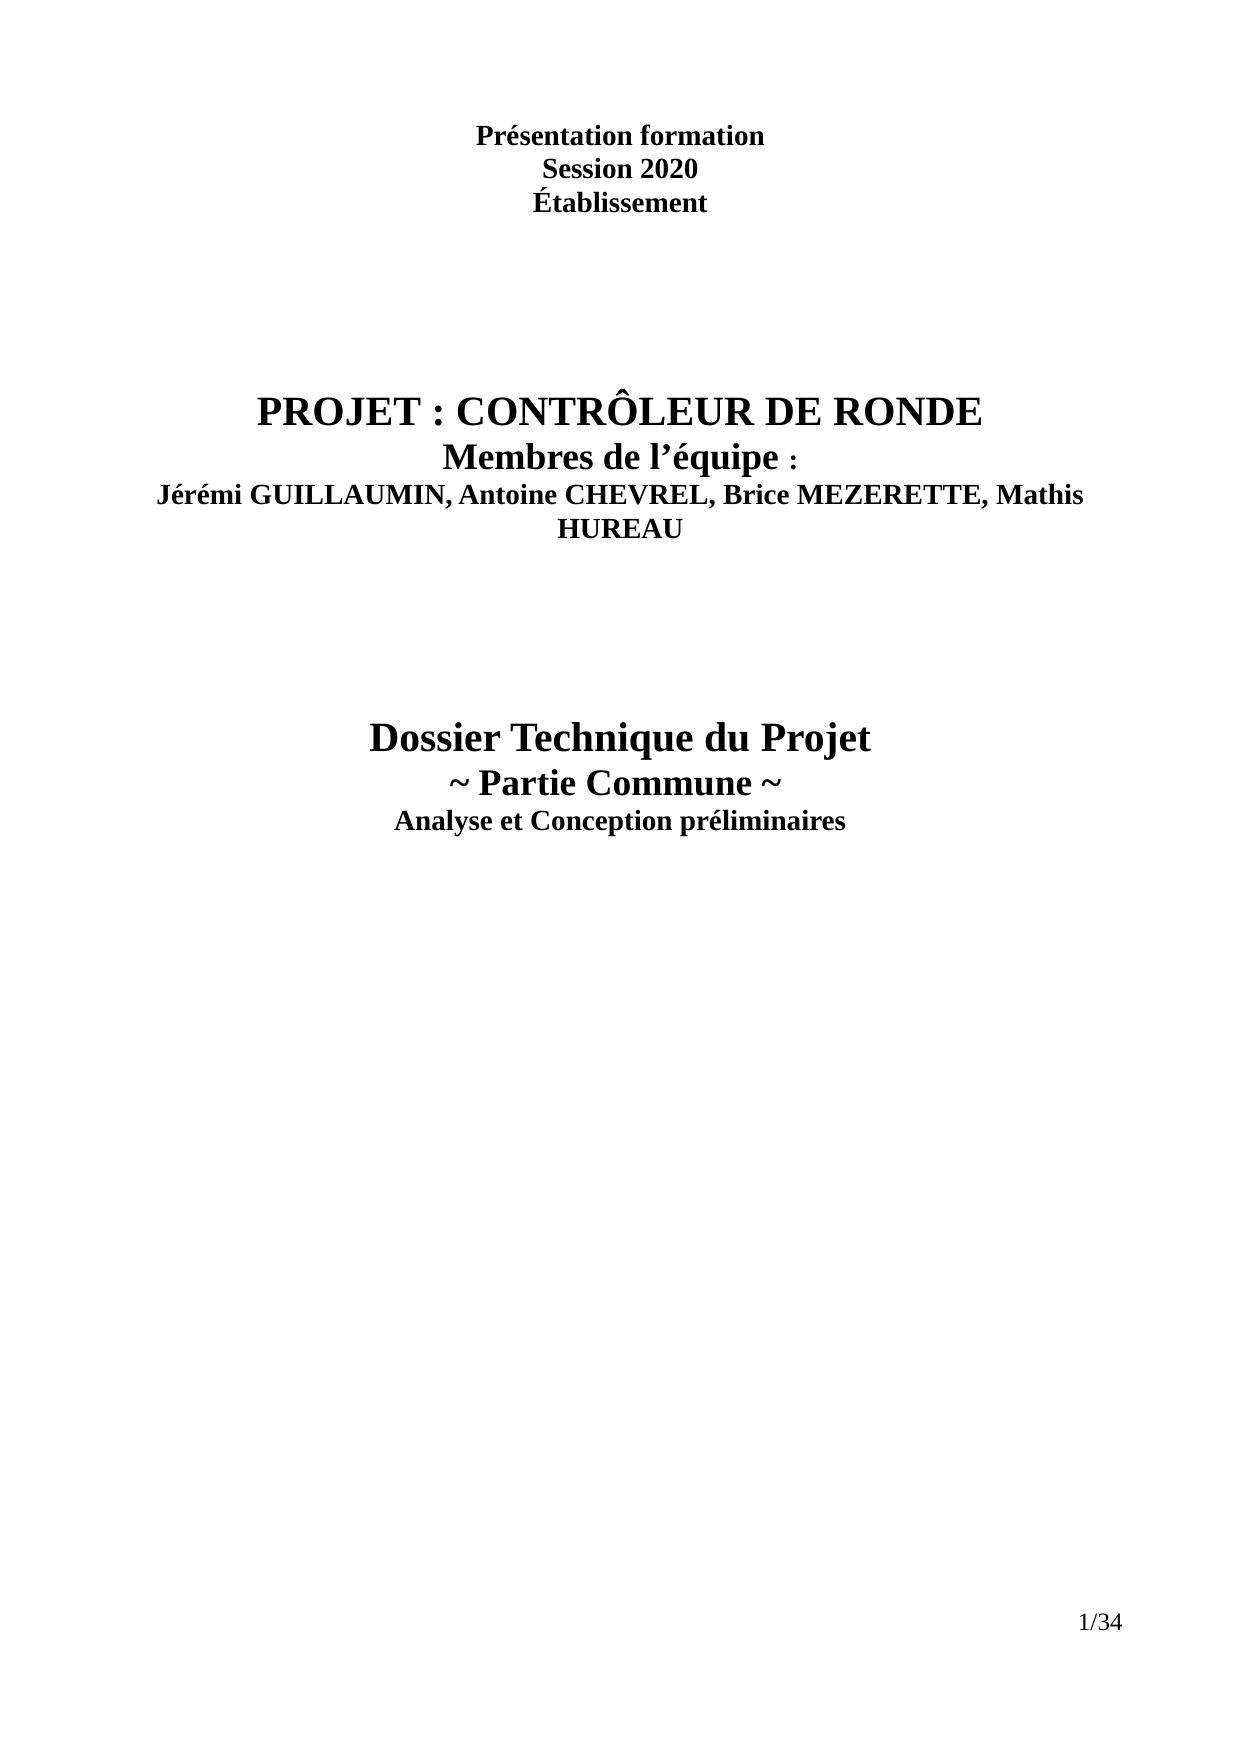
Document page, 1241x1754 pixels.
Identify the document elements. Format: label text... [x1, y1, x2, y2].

text Jérémi GUILLAUMIN, Antoine CHEVREL, Brice MEZERETTE, Mathis HUREAU [118, 477, 1122, 544]
text PROJET : CONTRÔLEUR DE RONDE [118, 386, 1122, 434]
text Membres de l’équipe : [118, 434, 1122, 477]
text Dossier Technique du Projet [118, 712, 1122, 760]
text Présentation formation [118, 118, 1122, 152]
text Établissement [118, 185, 1122, 219]
text ~ Partie Commune ~ [118, 760, 1122, 803]
text Analyse et Conception préliminaires [118, 803, 1122, 837]
text Session 2020 [118, 152, 1122, 185]
